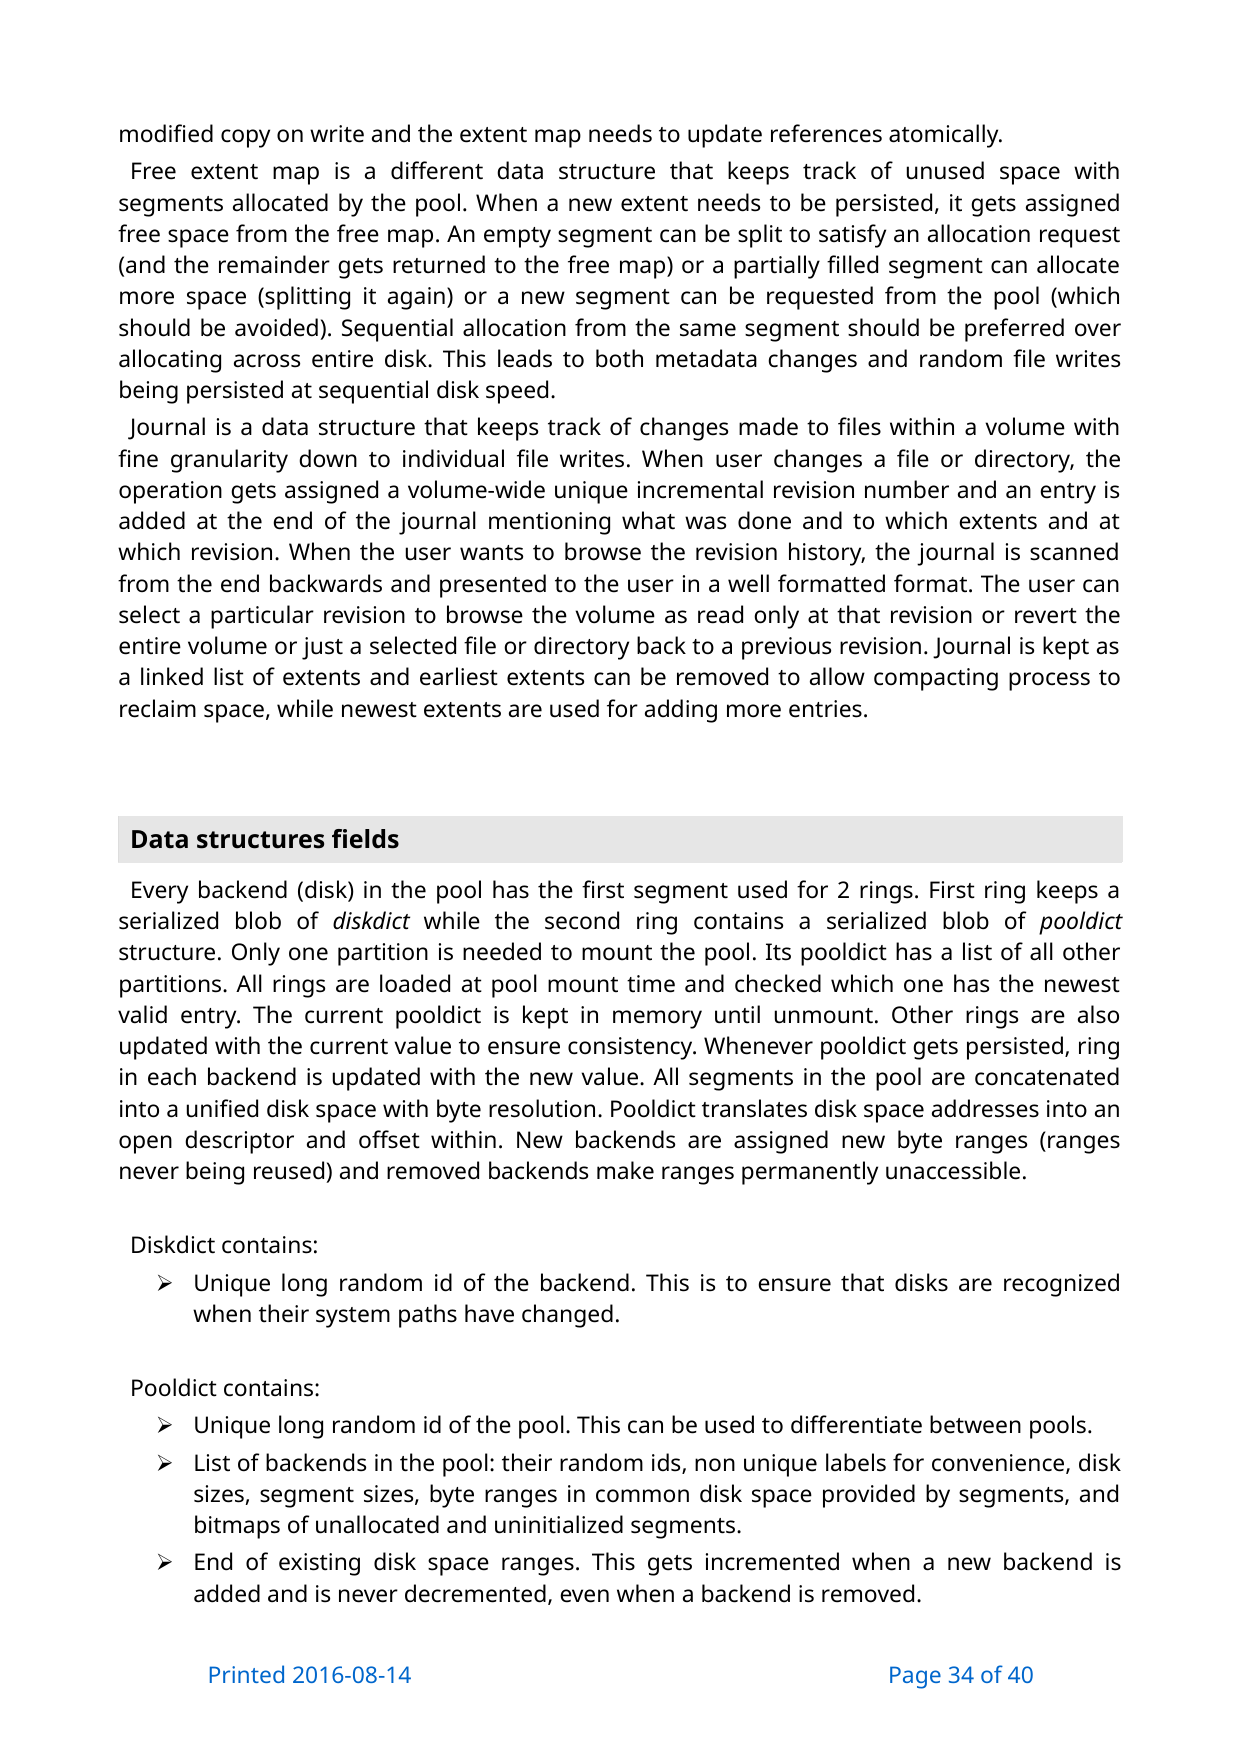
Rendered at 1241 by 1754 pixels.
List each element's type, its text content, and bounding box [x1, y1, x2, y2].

text modified copy on write and the extent map needs to update references atomically. [118, 118, 1122, 149]
text Journal is a data structure that keeps track of changes made to files within a volume with fine granularity down to individual file writes. When user changes a file or directory, the operation gets assigned a volume-wide unique incremental revision number and an entry is added at the end of the journal mentioning what was done and to which extents and at which revision. When the user wants to browse the revision history, the journal is scanned from the end backwards and presented to the user in a well formatted format. The user can select a particular revision to browse the volume as read only at that revision or revert the entire volume or just a selected file or directory back to a previous revision. Journal is kept as a linked list of extents and earliest extents can be removed to allow compacting process to reclaim space, while newest extents are used for adding more entries. [118, 411, 1122, 724]
text Pooldict contains: [118, 1372, 1122, 1403]
list Unique long random id of the backend. This is to ensure that disks are recognized when their system paths have changed. [156, 1267, 1122, 1329]
text Free extent map is a different data structure that keeps track of unused space with segments allocated by the pool. When a new extent needs to be persisted, it gets assigned free space from the free map. An empty segment can be split to satisfy an allocation request (and the remainder gets returned to the free map) or a partially filled segment can allocate more space (splitting it again) or a new segment can be requested from the pool (which should be avoided). Sequential allocation from the same segment should be preferred over allocating across entire disk. This leads to both metadata changes and random file writes being persisted at sequential disk speed. [118, 155, 1122, 405]
text Every backend (disk) in the pool has the first segment used for 2 rings. First ring keeps a serialized blob of diskdict while the second ring contains a serialized blob of pooldict structure. Only one partition is needed to mount the pool. Its pooldict has a list of all other partitions. All rings are loaded at pool mount time and checked which one has the newest valid entry. The current pooldict is kept in memory until unmount. Other rings are also updated with the current value to ensure consistency. Whenever pooldict gets persisted, ring in each backend is updated with the new value. All segments in the pool are concatenated into a unified disk space with byte resolution. Pooldict translates disk space addresses into an open descriptor and offset within. New backends are assigned new byte ranges (ranges never being reused) and removed backends make ranges permanently unaccessible. [118, 874, 1122, 1186]
subtitle Data structures fields [119, 817, 1122, 862]
text Diskdict contains: [118, 1229, 1122, 1261]
list End of existing disk space ranges. This gets incremented when a new backend is added and is never decremented, even when a backend is removed. [156, 1546, 1122, 1609]
list List of backends in the pool: their random ids, non unique labels for convenience, disk sizes, segment sizes, byte ranges in common disk space provided by segments, and bitmaps of unallocated and uninitialized segments. [156, 1447, 1122, 1540]
list Unique long random id of the pool. This can be used to differentiate between pools. [156, 1409, 1122, 1441]
